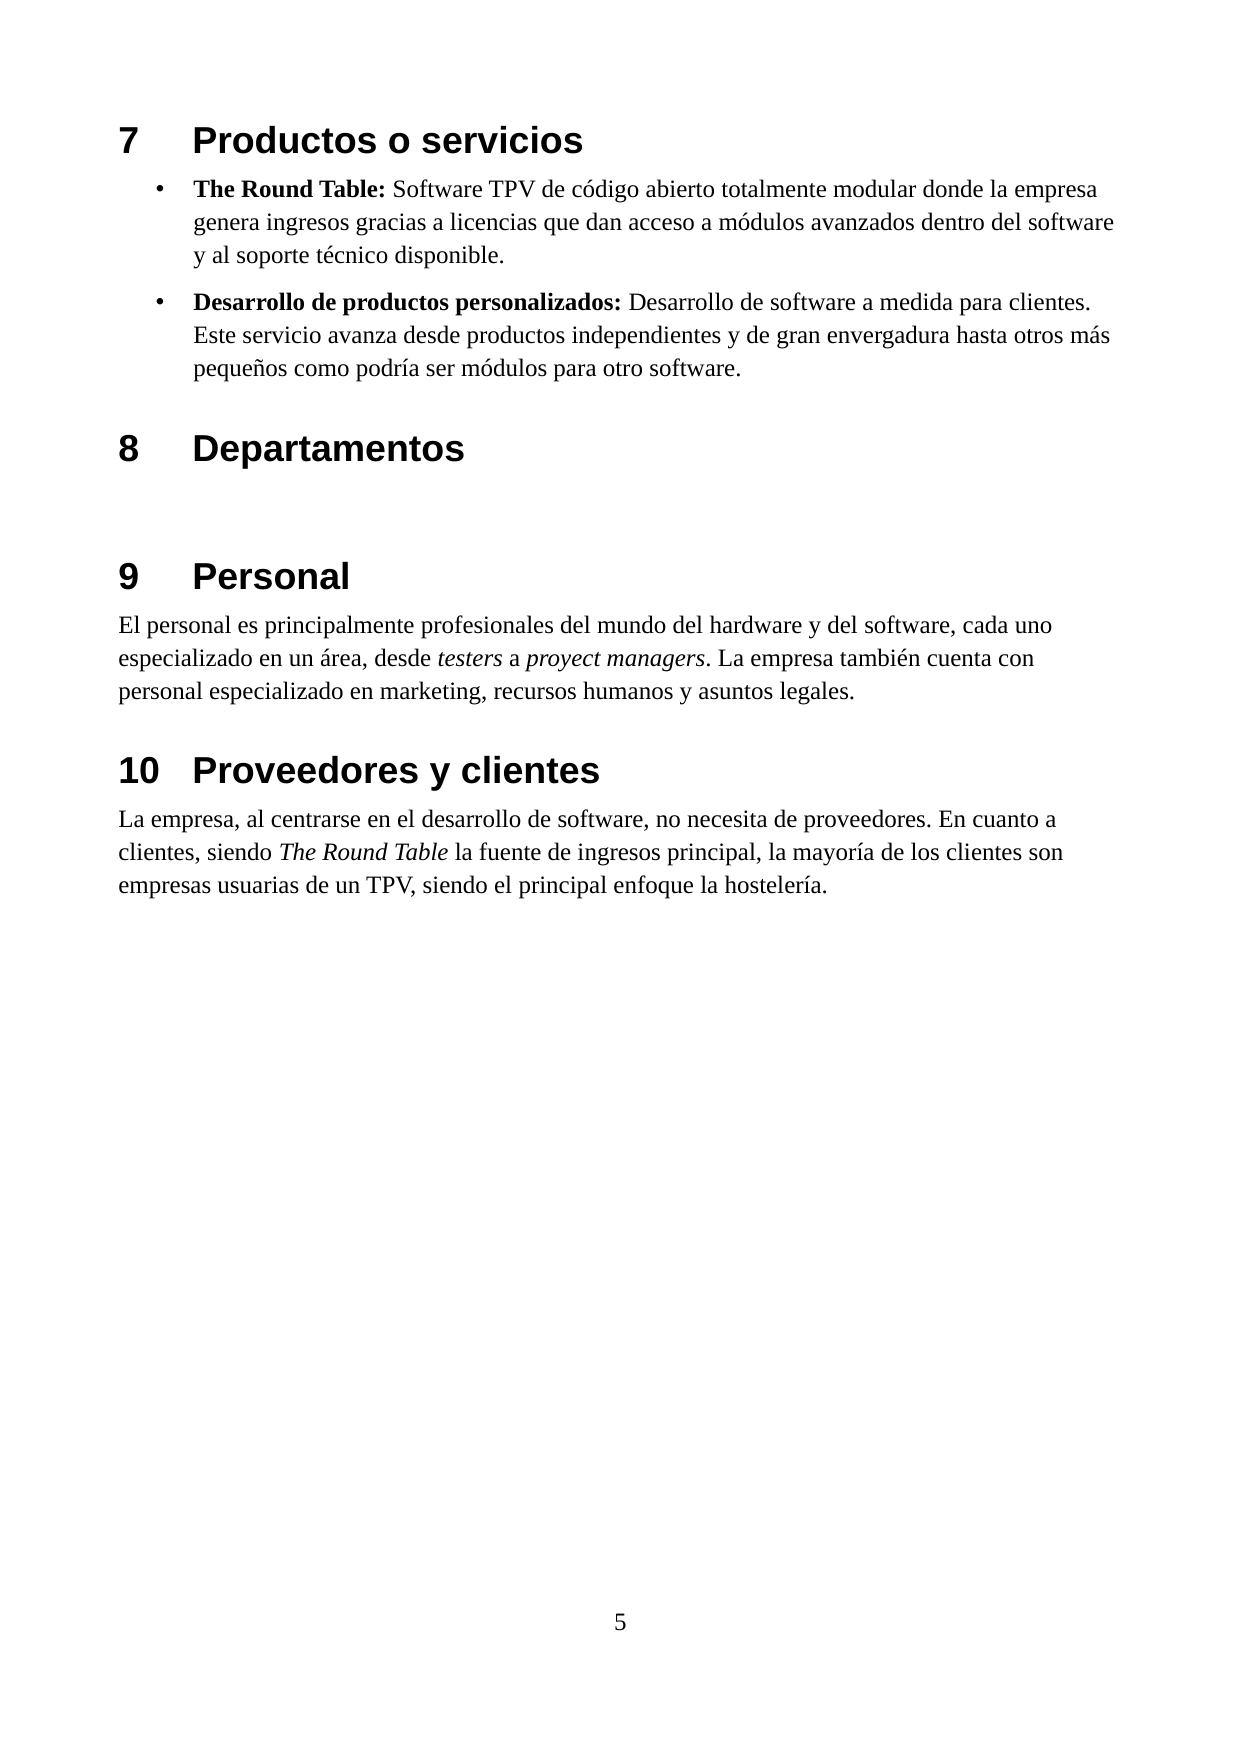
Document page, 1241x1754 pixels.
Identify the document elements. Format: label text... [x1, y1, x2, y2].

subtitle Departamentos [118, 426, 1122, 469]
subtitle Personal [118, 554, 1122, 597]
subtitle Proveedores y clientes [118, 748, 1122, 792]
list Desarrollo de productos personalizados: Desarrollo de software a medida para clientes. Este servicio avanza desde productos independientes y de gran envergadura hasta otros más pequeños como podría ser módulos para otro software. [156, 287, 1122, 382]
text La empresa, al centrarse en el desarrollo de software, no necesita de proveedores. En cuanto a clientes, siendo The Round Table la fuente de ingresos principal, la mayoría de los clientes son empresas usuarias de un TPV, siendo el principal enfoque la hostelería. [118, 804, 1122, 899]
subtitle Productos o servicios [118, 118, 1122, 161]
text El personal es principalmente profesionales del mundo del hardware y del software, cada uno especializado en un área, desde testers a proyect managers. La empresa también cuenta con personal especializado en marketing, recursos humanos y asuntos legales. [118, 610, 1122, 705]
list The Round Table: Software TPV de código abierto totalmente modular donde la empresa genera ingresos gracias a licencias que dan acceso a módulos avanzados dentro del software y al soporte técnico disponible. [156, 174, 1122, 268]
